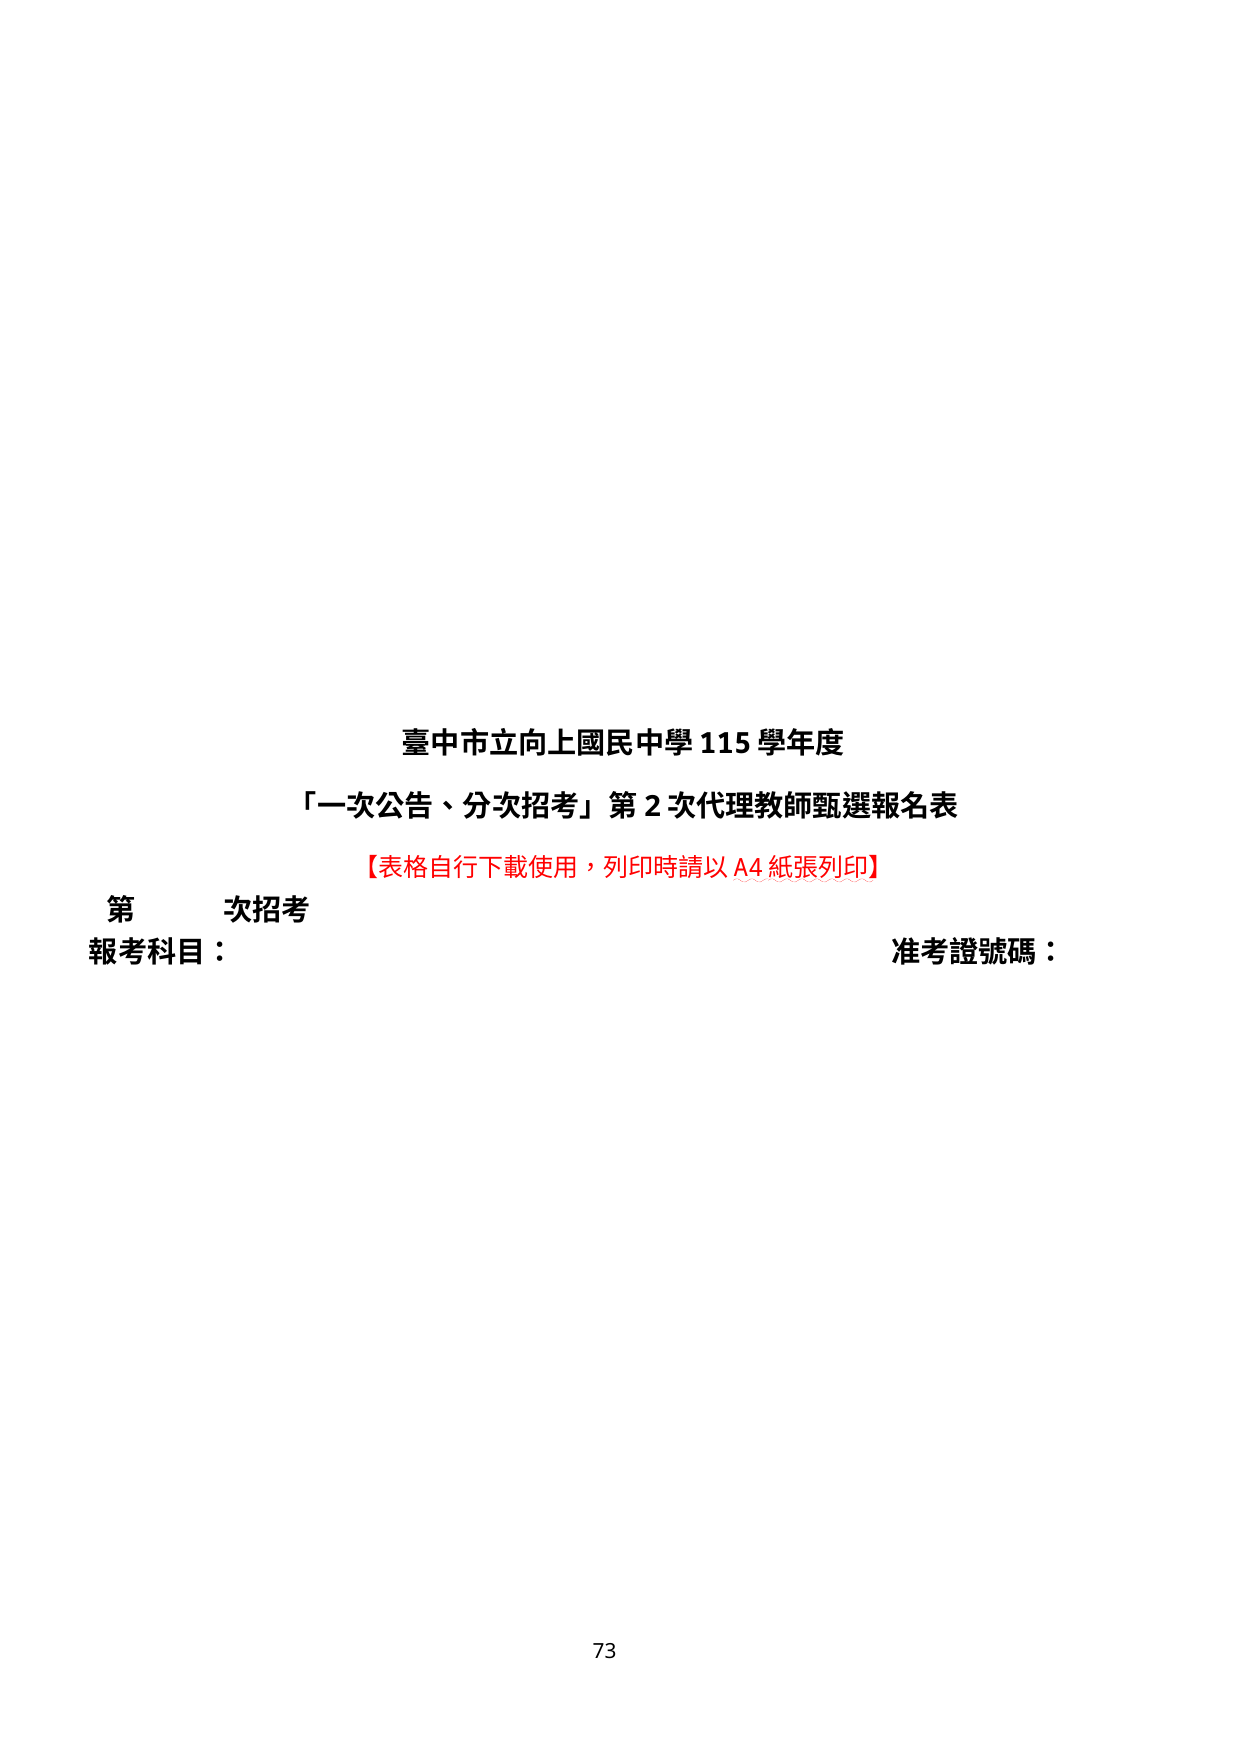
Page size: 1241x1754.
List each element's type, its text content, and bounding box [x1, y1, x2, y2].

text 【表格自行下載使用，列印時請以A4紙張列印】 [89, 824, 1157, 887]
text 臺中市立向上國民中學115學年度 [89, 699, 1157, 762]
text 第 次招考 [89, 887, 1157, 929]
text 報考科目： 准考證號碼： [89, 929, 1157, 971]
text 「一次公告、分次招考」第2次代理教師甄選報名表 [89, 762, 1157, 824]
